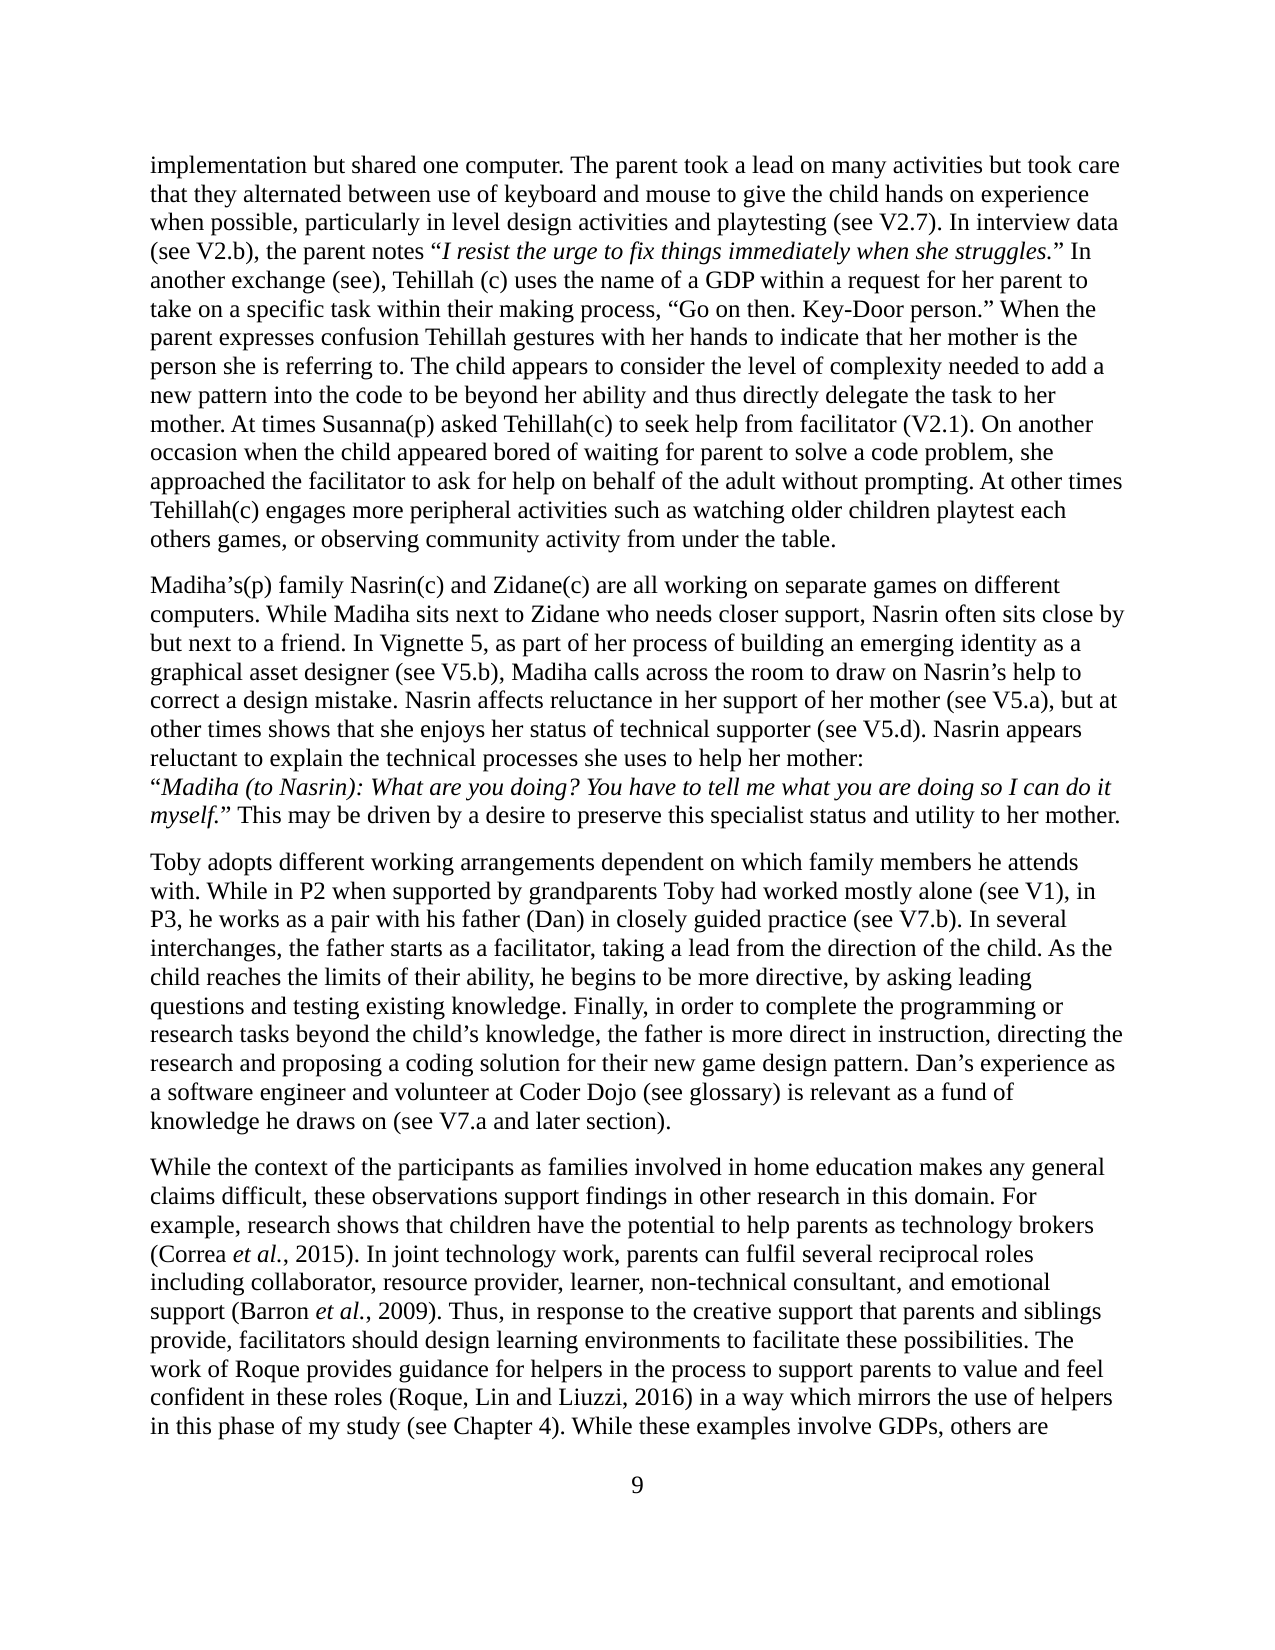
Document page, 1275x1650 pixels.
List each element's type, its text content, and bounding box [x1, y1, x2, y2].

text Madiha’s(p) family Nasrin(c) and Zidane(c) are all working on separate games on different computers. While Madiha sits next to Zidane who needs closer support, Nasrin often sits close by but next to a friend. In Vignette 5, as part of her process of building an emerging identity as a graphical asset designer (see V5.b), Madiha calls across the room to draw on Nasrin’s help to correct a design mistake. Nasrin affects reluctance in her support of her mother (see V5.a), but at other times shows that she enjoys her status of technical supporter (see V5.d). Nasrin appears reluctant to explain the technical processes she uses to help her mother: “Madiha (to Nasrin): What are you doing? You have to tell me what you are doing so I can do it myself.” This may be driven by a desire to preserve this specialist status and utility to her mother. [150, 570, 1125, 829]
text While the context of the participants as families involved in home education makes any general claims difficult, these observations support findings in other research in this domain. For example, research shows that children have the potential to help parents as technology brokers (Correa et al., 2015). In joint technology work, parents can fulfil several reciprocal roles including collaborator, resource provider, learner, non-technical consultant, and emotional support (Barron et al., 2009). Thus, in response to the creative support that parents and siblings provide, facilitators should design learning environments to facilitate these possibilities. The work of Roque provides guidance for helpers in the process to support parents to value and feel confident in these roles (Roque, Lin and Liuzzi, 2016) in a way which mirrors the use of helpers in this phase of my study (see Chapter 4). While these examples involve GDPs, others are [150, 1152, 1125, 1440]
text Toby adopts different working arrangements dependent on which family members he attends with. While in P2 when supported by grandparents Toby had worked mostly alone (see V1), in P3, he works as a pair with his father (Dan) in closely guided practice (see V7.b). In several interchanges, the father starts as a facilitator, taking a lead from the direction of the child. As the child reaches the limits of their ability, he begins to be more directive, by asking leading questions and testing existing knowledge. Finally, in order to complete the programming or research tasks beyond the child’s knowledge, the father is more direct in instruction, directing the research and proposing a coding solution for their new game design pattern. Dan’s experience as a software engineer and volunteer at Coder Dojo (see glossary) is relevant as a fund of knowledge he draws on (see V7.a and later section). [150, 847, 1125, 1134]
text implementation but shared one computer. The parent took a lead on many activities but took care that they alternated between use of keyboard and mouse to give the child hands on experience when possible, particularly in level design activities and playtesting (see V2.7). In interview data (see V2.b), the parent notes “I resist the urge to fix things immediately when she struggles.” In another exchange (see), Tehillah (c) uses the name of a GDP within a request for her parent to take on a specific task within their making process, “Go on then. Key-Door person.” When the parent expresses confusion Tehillah gestures with her hands to indicate that her mother is the person she is referring to. The child appears to consider the level of complexity needed to add a new pattern into the code to be beyond her ability and thus directly delegate the task to her mother. At times Susanna(p) asked Tehillah(c) to seek help from facilitator (V2.1). On another occasion when the child appeared bored of waiting for parent to solve a code problem, she approached the facilitator to ask for help on behalf of the adult without prompting. At other times Tehillah(c) engages more peripheral activities such as watching older children playtest each others games, or observing community activity from under the table. [150, 150, 1125, 552]
